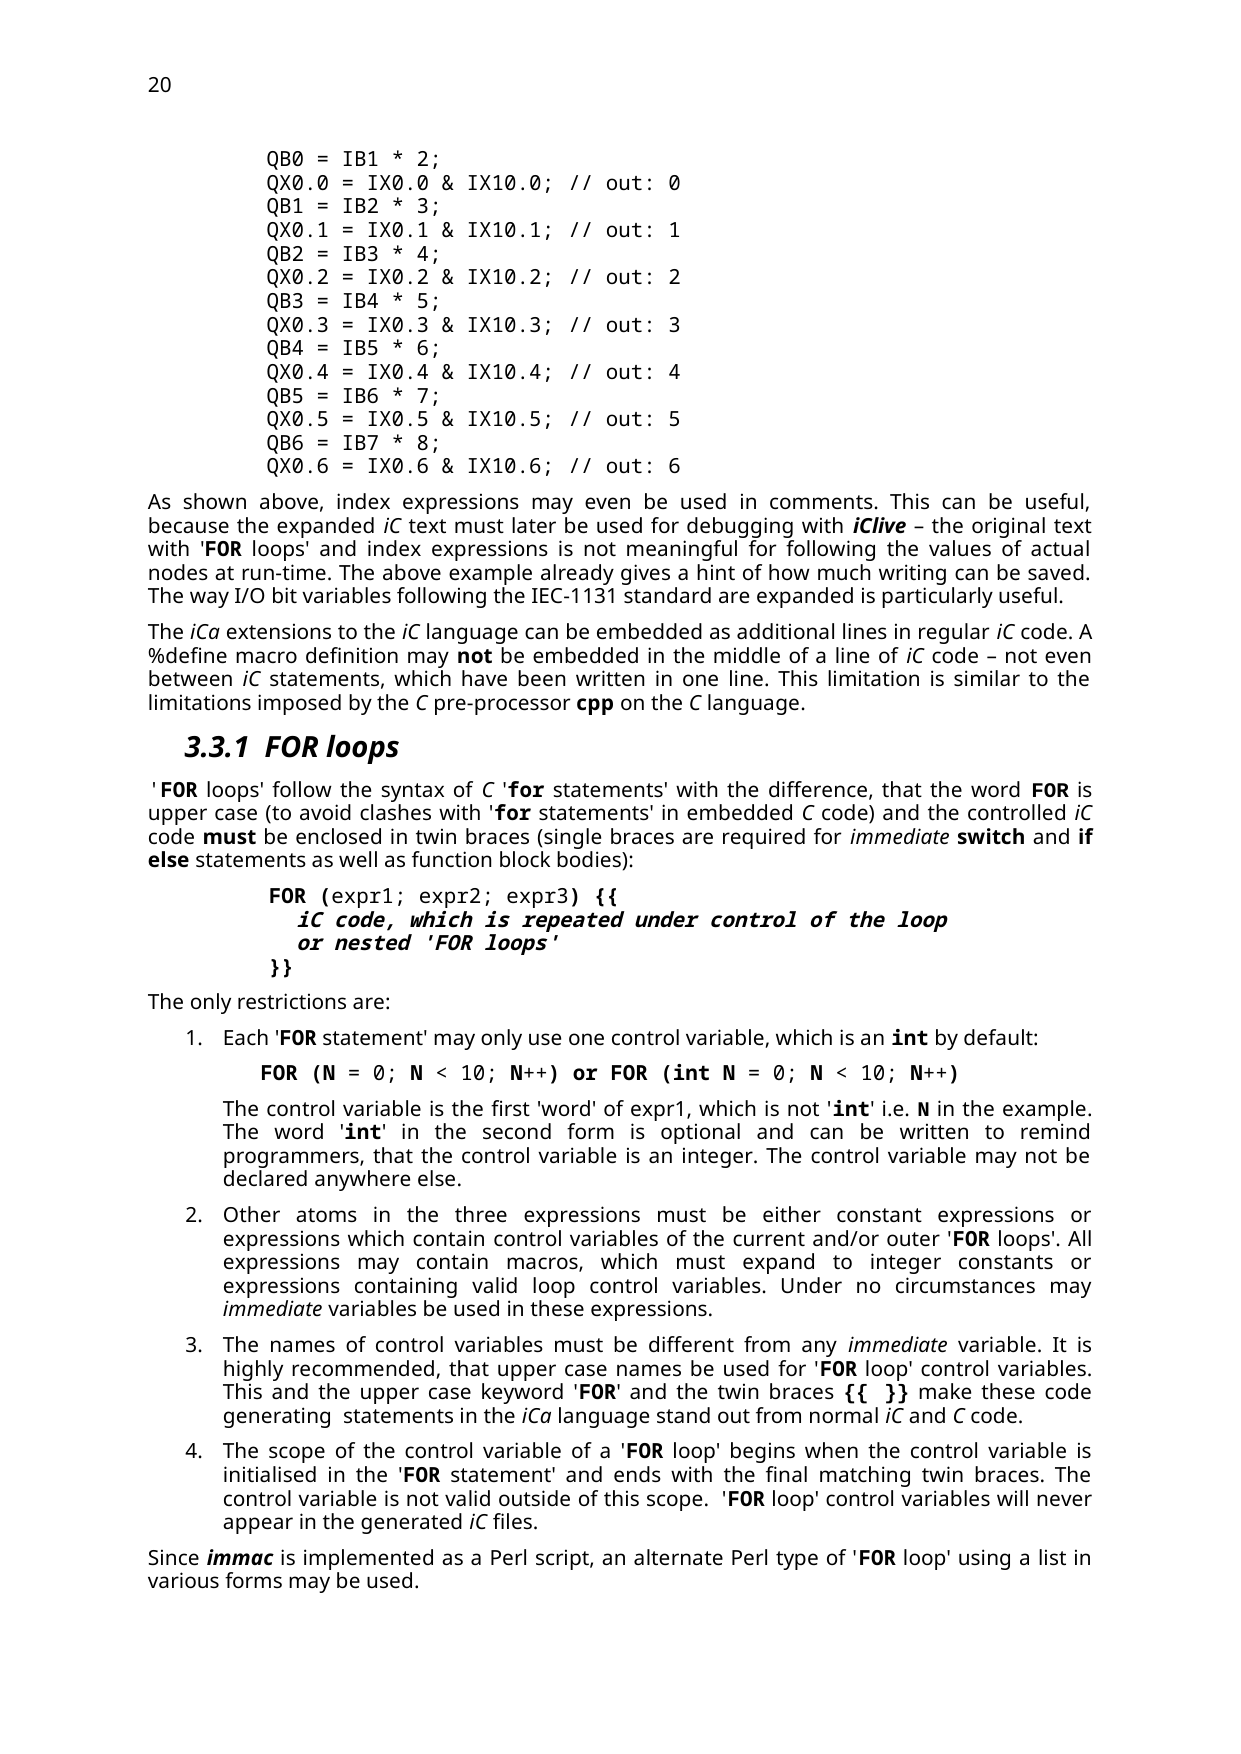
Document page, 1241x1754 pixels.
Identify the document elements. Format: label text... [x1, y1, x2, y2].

text Since immac is implemented as a Perl script, an alternate Perl type of 'FOR loop' using a list in various forms may be used. [148, 1546, 1092, 1593]
text As shown above, index expressions may even be used in comments. This can be useful, because the expanded iC text must later be used for debugging with iClive – the original text with 'FOR loops' and index expressions is not meaningful for following the values of actual nodes at run-time. The above example already gives a hint of how much writing can be saved. The way I/O bit variables following the IEC-1131 standard are expanded is particularly useful. [148, 491, 1092, 609]
list Other atoms in the three expressions must be either constant expressions or expressions which contain control variables of the current and/or outer 'FOR loops'. All expressions may contain macros, which must expand to integer constants or expressions containing valid loop control variables. Under no circumstances may immediate variables be used in these expressions. [185, 1203, 1092, 1322]
text The only restrictions are: [148, 991, 1092, 1014]
text FOR (expr1; expr2; expr3) {{ iC code, which is repeated under control of the loop or nested 'FOR loops' }} [268, 884, 1092, 979]
list Each 'FOR statement' may only use one control variable, which is an int by default: [185, 1026, 1092, 1050]
list The names of control variables must be different from any immediate variable. It is highly recommended, that upper case names be used for 'FOR loop' control variables. This and the upper case keyword 'FOR' and the twin braces {{ }} make these code generating statements in the iCa language stand out from normal iC and C code. [185, 1333, 1092, 1428]
text 'FOR loops' follow the syntax of C 'for statements' with the difference, that the word FOR is upper case (to avoid clashes with 'for statements' in embedded C code) and the controlled iC code must be enclosed in twin braces (single braces are required for immediate switch and if else statements as well as function block bodies): [148, 778, 1092, 873]
list FOR (N = 0; N < 10; N++) or FOR (int N = 0; N < 10; N++) [223, 1062, 1092, 1085]
list The control variable is the first 'word' of expr1, which is not 'int' i.e. N in the example. The word 'int' in the second form is optional and can be written to remind programmers, that the control variable is an integer. The control variable may not be declared anywhere else. [185, 1097, 1092, 1192]
list The scope of the control variable of a 'FOR loop' begins when the control variable is initialised in the 'FOR statement' and ends with the final matching twin braces. The control variable is not valid outside of this scope. 'FOR loop' control variables will never appear in the generated iC files. [185, 1440, 1092, 1534]
text QB0 = IB1 * 2; QX0.0 = IX0.0 & IX10.0; // out: 0 QB1 = IB2 * 3; QX0.1 = IX0.1 & IX10.1; // out: 1 QB2 = IB3 * 4; QX0.2 = IX0.2 & IX10.2; // out: 2 QB3 = IB4 * 5; QX0.3 = IX0.3 & IX10.3; // out: 3 QB4 = IB5 * 6; QX0.4 = IX0.4 & IX10.4; // out: 4 QB5 = IB6 * 7; QX0.5 = IX0.5 & IX10.5; // out: 5 QB6 = IB7 * 8; QX0.6 = IX0.6 & IX10.6; // out: 6 [208, 148, 1092, 479]
subtitle FOR loops [184, 727, 1092, 766]
text The iCa extensions to the iC language can be embedded as additional lines in regular iC code. A %define macro definition may not be embedded in the middle of a line of iC code – not even between iC statements, which have been written in one line. This limitation is similar to the limitations imposed by the C pre-processor cpp on the C language. [148, 621, 1092, 715]
